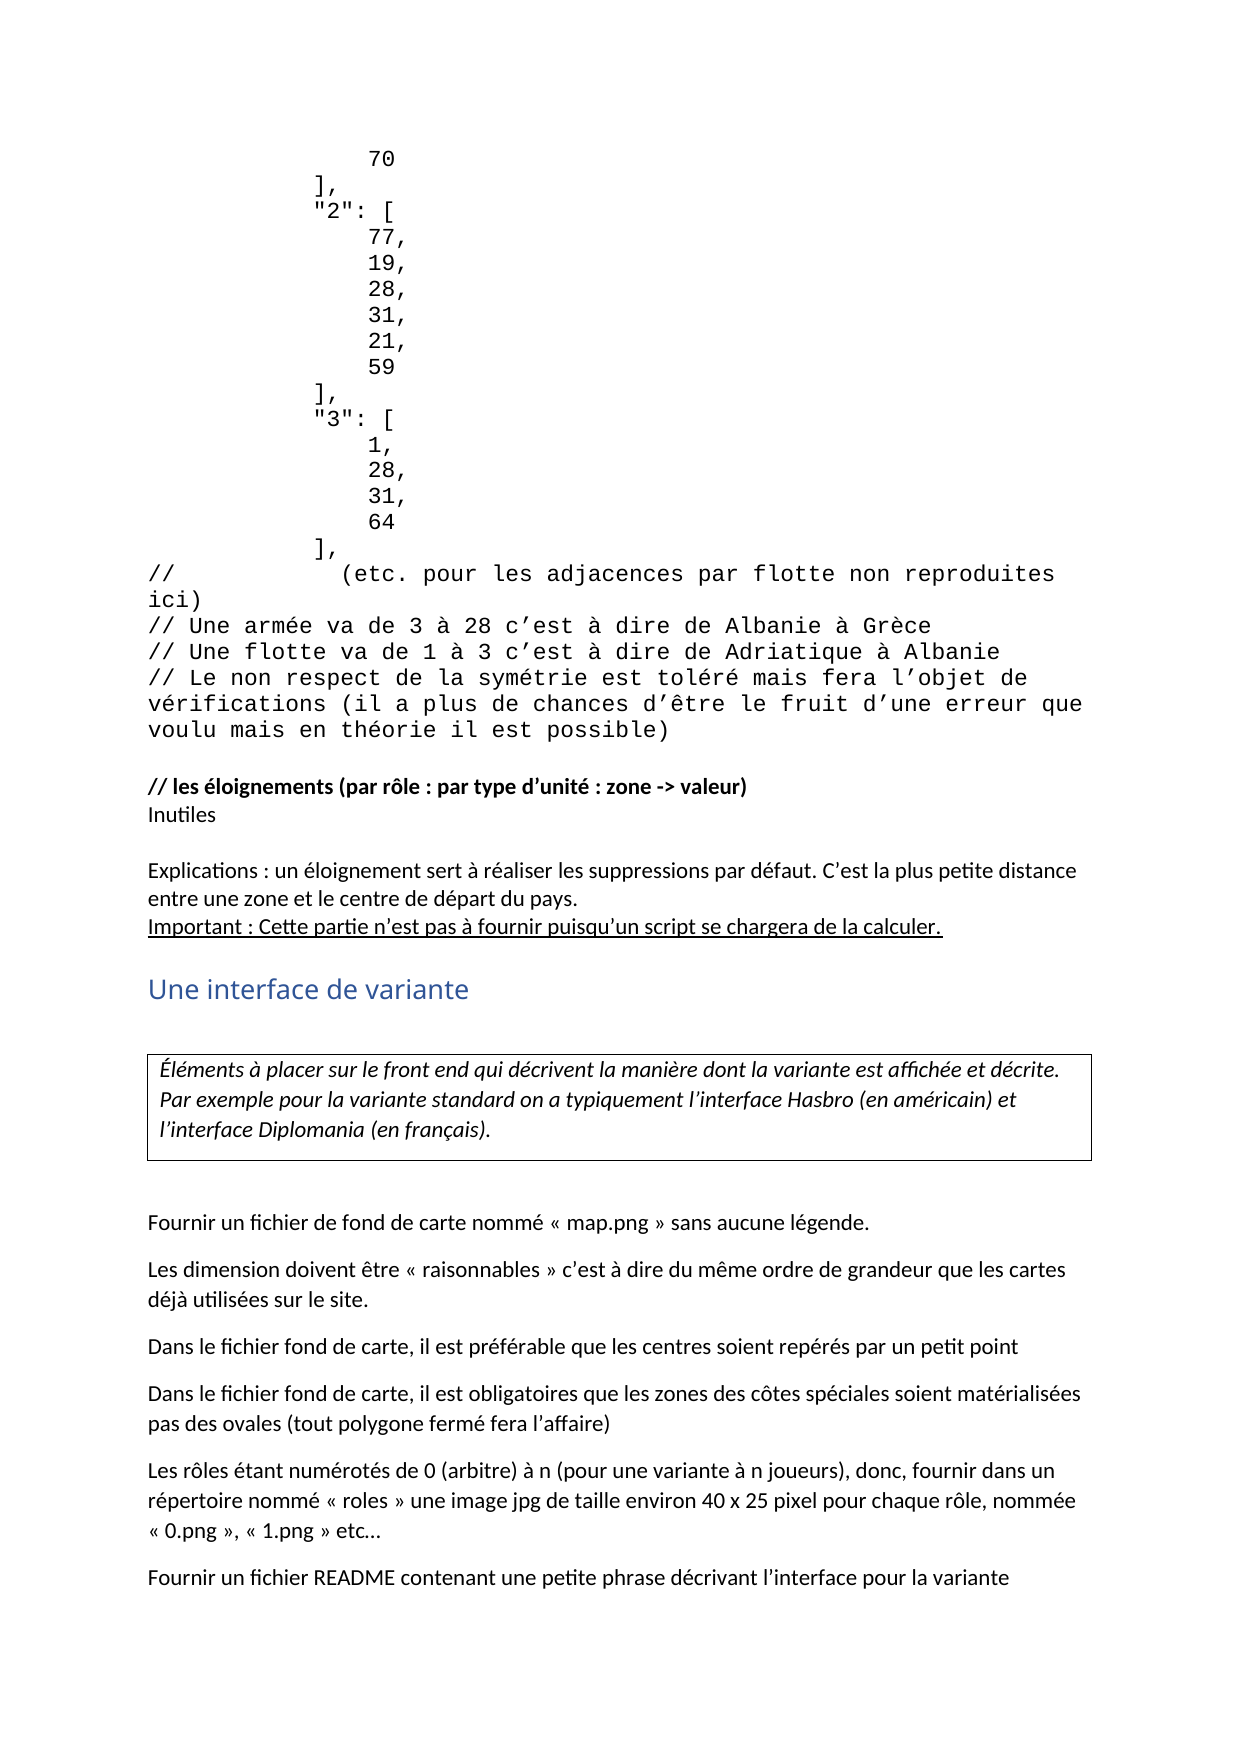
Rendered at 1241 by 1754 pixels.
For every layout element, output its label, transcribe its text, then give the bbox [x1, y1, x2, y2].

text // Le non respect de la symétrie est toléré mais fera l’objet de vérifications (il a plus de chances d’être le fruit d’une erreur que voulu mais en théorie il est possible) [148, 666, 1093, 744]
text Important : Cette partie n’est pas à fournir puisqu’un script se chargera de la calculer. [148, 912, 1093, 940]
text // (etc. pour les adjacences par flotte non reproduites ici) [148, 563, 1093, 614]
text 1, [148, 433, 1093, 459]
text ], [148, 381, 1093, 407]
text // Une armée va de 3 à 28 c’est à dire de Albanie à Grèce [148, 614, 1093, 640]
text 21, [148, 329, 1093, 355]
text 31, [148, 303, 1093, 329]
text 59 [148, 355, 1093, 381]
text Fournir un fichier de fond de carte nommé « map.png » sans aucune légende. [148, 1208, 1093, 1236]
text 70 [148, 148, 1093, 173]
text Fournir un fichier README contenant une petite phrase décrivant l’interface pour la variante [148, 1563, 1093, 1591]
text "3": [ [148, 407, 1093, 433]
text 19, [148, 251, 1093, 277]
text ], [148, 537, 1093, 563]
text Inutiles [148, 800, 1093, 828]
text 28, [148, 277, 1093, 303]
text "2": [ [148, 199, 1093, 225]
text Dans le fichier fond de carte, il est obligatoires que les zones des côtes spéciales soient matérialisées pas des ovales (tout polygone fermé fera l’affaire) [148, 1379, 1093, 1437]
text // Une flotte va de 1 à 3 c’est à dire de Adriatique à Albanie [148, 640, 1093, 666]
text // les éloignements (par rôle : par type d’unité : zone -> valeur) [148, 772, 1093, 800]
text 28, [148, 459, 1093, 485]
table_header Éléments à placer sur le front end qui décrivent la manière dont la variante est affichée et décrite. Par exemple pour la variante standard on a typiquement l’interface Hasbro (en américain) et l’interface Diplomania (en français). [148, 1055, 1091, 1160]
text Explications : un éloignement sert à réaliser les suppressions par défaut. C’est la plus petite distance entre une zone et le centre de départ du pays. [148, 856, 1093, 912]
text 64 [148, 511, 1093, 537]
text Dans le fichier fond de carte, il est préférable que les centres soient repérés par un petit point [148, 1332, 1093, 1360]
subtitle Une interface de variante [148, 970, 1093, 1007]
text ], [148, 173, 1093, 199]
text 31, [148, 485, 1093, 511]
text Les dimension doivent être « raisonnables » c’est à dire du même ordre de grandeur que les cartes déjà utilisées sur le site. [148, 1255, 1093, 1313]
text Les rôles étant numérotés de 0 (arbitre) à n (pour une variante à n joueurs), donc, fournir dans un répertoire nommé « roles » une image jpg de taille environ 40 x 25 pixel pour chaque rôle, nommée « 0.png », « 1.png » etc… [148, 1456, 1093, 1544]
text 77, [148, 225, 1093, 251]
